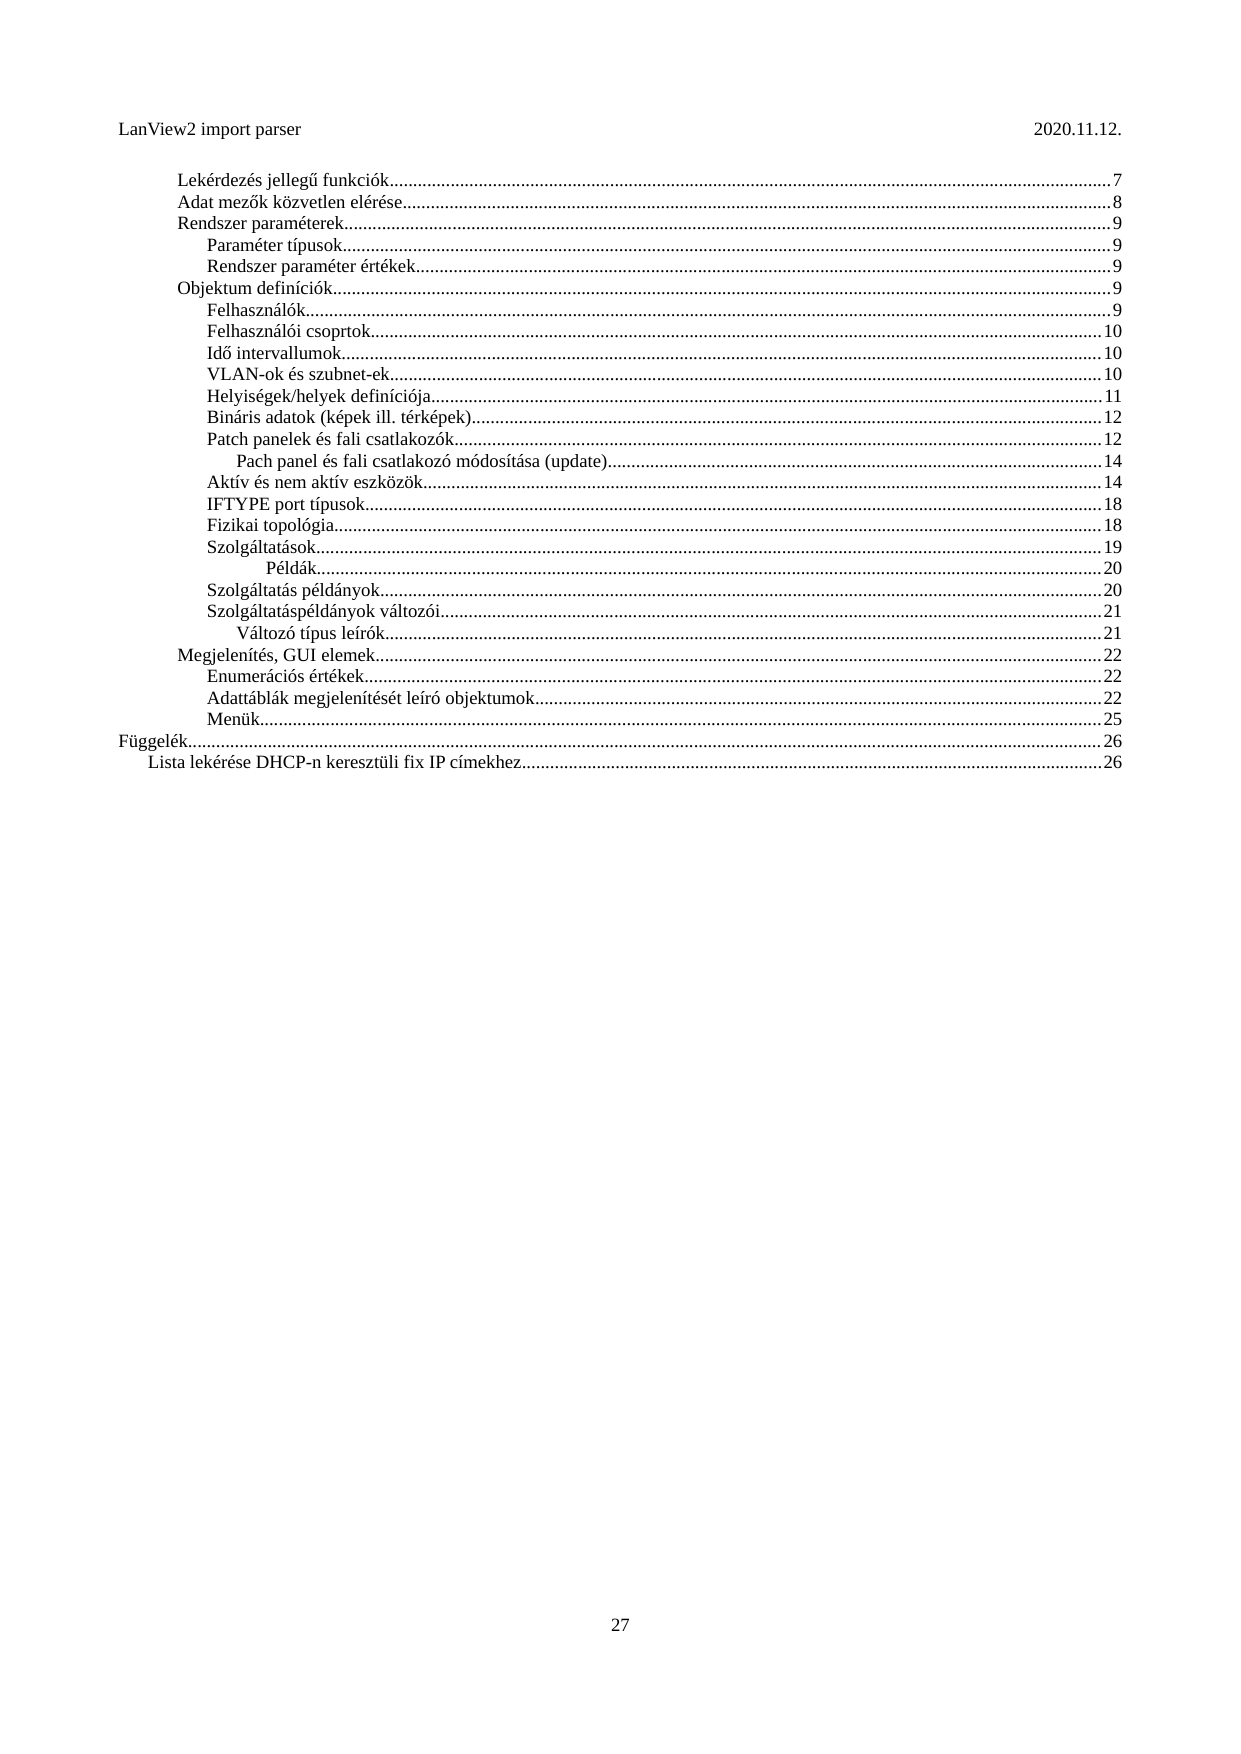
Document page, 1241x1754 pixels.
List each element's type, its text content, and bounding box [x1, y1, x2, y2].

text Adat mezők közvetlen elérése 8 [177, 191, 1122, 212]
text Enumerációs értékek 22 [207, 665, 1122, 687]
text Idő intervallumok 10 [207, 342, 1122, 363]
text Lista lekérése DHCP-n keresztüli fix IP címekhez 26 [148, 751, 1122, 773]
text Rendszer paraméter értékek 9 [207, 255, 1122, 277]
text Objektum definíciók 9 [177, 277, 1122, 298]
text Felhasználói csoprtok 10 [207, 320, 1122, 342]
text Szolgáltatás példányok 20 [207, 579, 1122, 600]
text Változó típus leírók 21 [236, 622, 1122, 643]
text Paraméter típusok 9 [207, 234, 1122, 255]
text Rendszer paraméterek 9 [177, 212, 1122, 234]
text Fizikai topológia 18 [207, 514, 1122, 536]
text VLAN-ok és szubnet-ek 10 [207, 363, 1122, 385]
text Patch panelek és fali csatlakozók 12 [207, 428, 1122, 449]
text Szolgáltatások 19 [207, 536, 1122, 557]
text IFTYPE port típusok 18 [207, 493, 1122, 514]
text Megjelenítés, GUI elemek 22 [177, 643, 1122, 665]
text Bináris adatok (képek ill. térképek) 12 [207, 406, 1122, 428]
text Aktív és nem aktív eszközök 14 [207, 471, 1122, 493]
text Szolgáltatáspéldányok változói 21 [207, 600, 1122, 622]
text Pach panel és fali csatlakozó módosítása (update) 14 [236, 449, 1122, 471]
text Adattáblák megjelenítését leíró objektumok 22 [207, 687, 1122, 708]
text Függelék 26 [118, 730, 1122, 751]
text Lekérdezés jellegű funkciók 7 [177, 169, 1122, 191]
text Példák 20 [266, 557, 1122, 579]
text Menük 25 [207, 708, 1122, 730]
text Helyiségek/helyek definíciója 11 [207, 385, 1122, 406]
text Felhasználók 9 [207, 298, 1122, 320]
